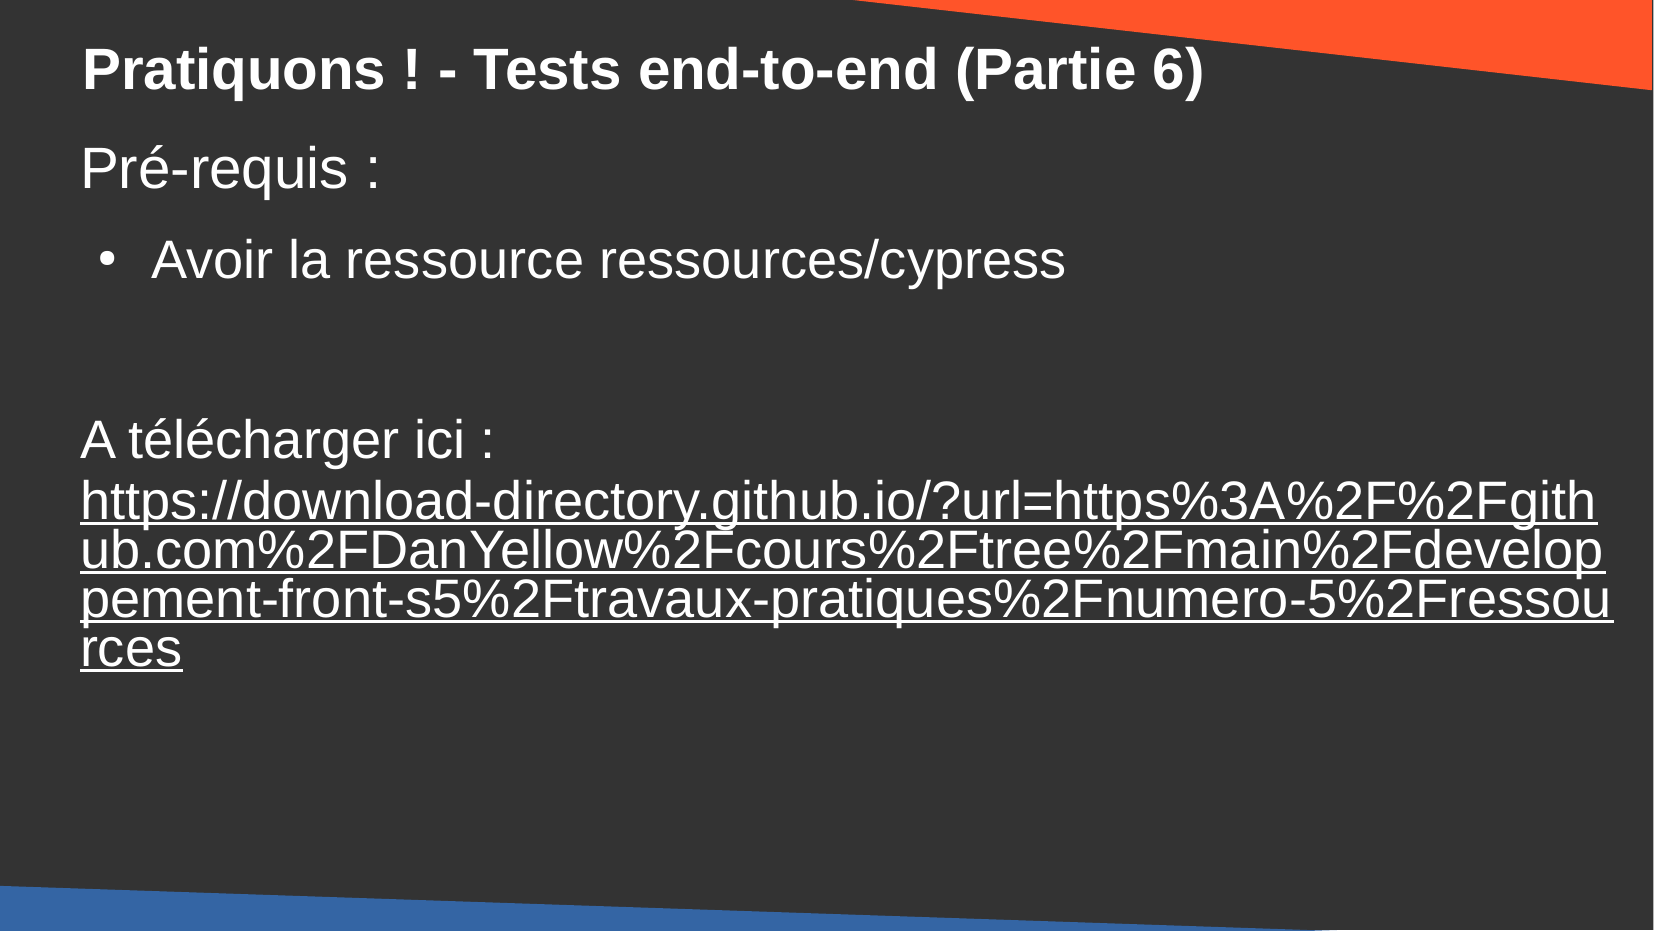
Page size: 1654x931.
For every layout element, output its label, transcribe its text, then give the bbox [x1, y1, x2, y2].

text_box [0, 885, 1337, 931]
list Pré-requis : Avoir la ressource ressources/cypress A télécharger ici : https://download-directory.github.io/?url=https%3A%2F%2Fgithub.com%2FDanYellow%2Fcours%2Ftree%2Fmain%2Fdeveloppement-front-s5%2Ftravaux-pratiques%2Fnumero-5%2Fressources [80, 135, 1620, 721]
title Pratiquons ! - Tests end-to-end (Partie 6) [82, 37, 1571, 114]
text_box [852, 0, 1652, 91]
